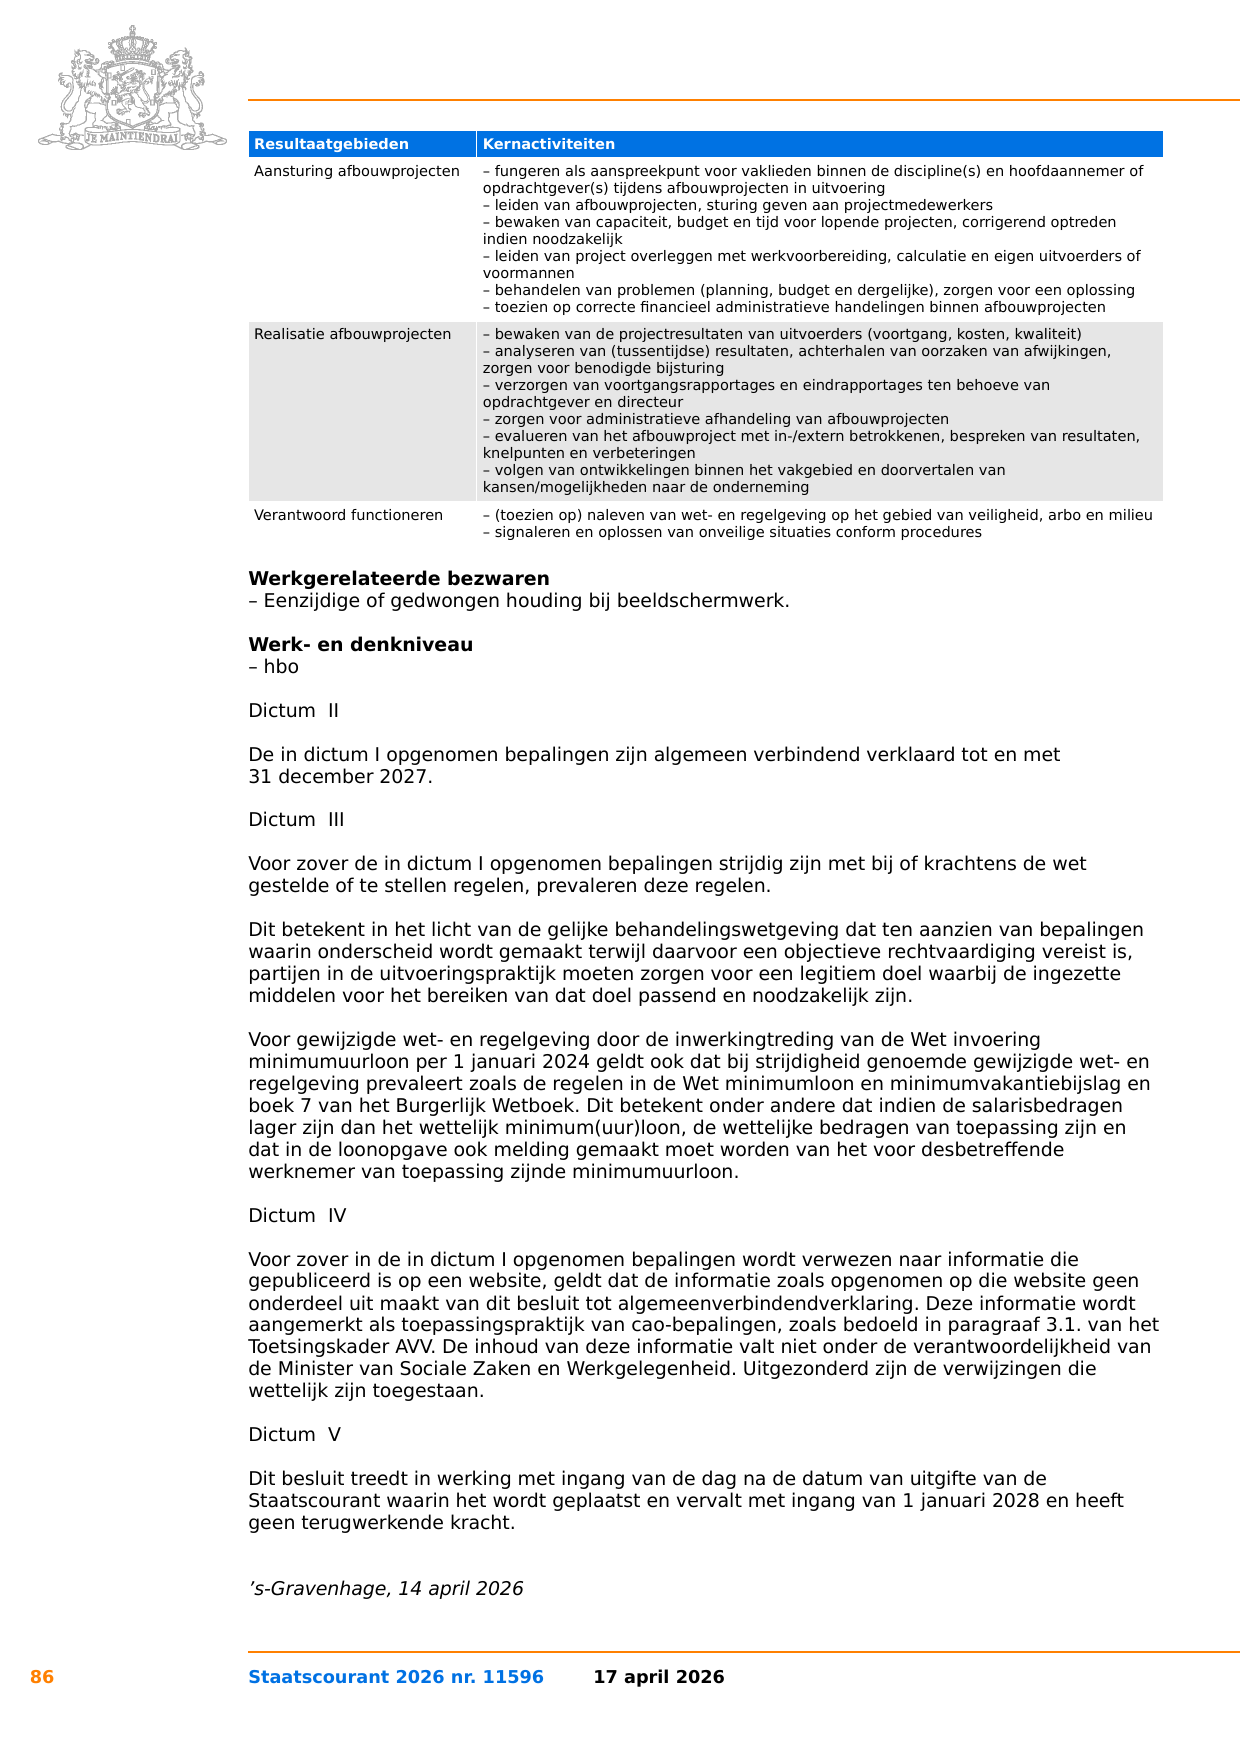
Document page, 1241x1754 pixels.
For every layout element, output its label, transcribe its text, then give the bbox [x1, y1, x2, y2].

text – Eenzijdige of gedwongen houding bij beeldschermwerk. [248, 590, 1163, 612]
picture [38, 25, 227, 150]
text Dictum II [248, 700, 1163, 722]
table_cell – bewaken van de projectresultaten van uitvoerders (voortgang, kosten, kwaliteit) – analyseren van (tussentijdse) resultaten, achterhalen van oorzaken van afwijkingen, zorgen voor benodigde bijsturing – verzorgen van voortgangsrapportages en eindrapportages ten behoeve van opdrachtgever en directeur – zorgen voor administratieve afhandeling van afbouwprojecten – evalueren van het afbouwproject met in-/extern betrokkenen, bespreken van resultaten, knelpunten en verbeteringen – volgen van ontwikkelingen binnen het vakgebied en doorvertalen van kansen/mogelijkheden naar de onderneming [477, 322, 1163, 501]
table_header Kernactiviteiten [477, 131, 1163, 157]
text Voor gewijzigde wet- en regelgeving door de inwerkingtreding van de Wet invoering minimumuurloon per 1 januari 2024 geldt ook dat bij strijdigheid genoemde gewijzigde wet- en regelgeving prevaleert zoals de regelen in de Wet minimumloon en minimumvakantiebijslag en boek 7 van het Burgerlijk Wetboek. Dit betekent onder andere dat indien de salarisbedragen lager zijn dan het wettelijk minimum(uur)loon, de wettelijke bedragen van toepassing zijn en dat in de loonopgave ook melding gemaakt moet worden van het voor desbetreffende werknemer van toepassing zijnde minimumuurloon. [248, 1029, 1163, 1183]
text Werkgerelateerde bezwaren [248, 568, 1163, 590]
text Voor zover in de in dictum I opgenomen bepalingen wordt verwezen naar informatie die gepubliceerd is op een website, geldt dat de informatie zoals opgenomen op die website geen onderdeel uit maakt van dit besluit tot algemeenverbindendverklaring. Deze informatie wordt aangemerkt als toepassingspraktijk van cao-bepalingen, zoals bedoeld in paragraaf 3.1. van het Toetsingskader AVV. De inhoud van deze informatie valt niet onder de verantwoordelijkheid van de Minister van Sociale Zaken en Werkgelegenheid. Uitgezonderd zijn de verwijzingen die wettelijk zijn toegestaan. [248, 1248, 1163, 1402]
text Dit betekent in het licht van de gelijke behandelingswetgeving dat ten aanzien van bepalingen waarin onderscheid wordt gemaakt terwijl daarvoor een objectieve rechtvaardiging vereist is, partijen in de uitvoeringspraktijk moeten zorgen voor een legitiem doel waarbij de ingezette middelen voor het bereiken van dat doel passend en noodzakelijk zijn. [248, 919, 1163, 1007]
table_header Resultaatgebieden [249, 131, 476, 157]
text – hbo [248, 656, 1163, 678]
text Voor zover de in dictum I opgenomen bepalingen strijdig zijn met bij of krachtens de wet gestelde of te stellen regelen, prevaleren deze regelen. [248, 853, 1163, 897]
text Dictum III [248, 809, 1163, 831]
text Dit besluit treedt in werking met ingang van de dag na de datum van uitgifte van de Staatscourant waarin het wordt geplaatst en vervalt met ingang van 1 januari 2028 en heeft geen terugwerkende kracht. [248, 1468, 1163, 1534]
text ’s-Gravenhage, 14 april 2026 [248, 1578, 1163, 1600]
text De in dictum I opgenomen bepalingen zijn algemeen verbindend verklaard tot en met 31 december 2027. [248, 743, 1163, 787]
text Dictum IV [248, 1204, 1163, 1227]
table_cell Realisatie afbouwprojecten [249, 322, 476, 501]
table_cell – fungeren als aanspreekpunt voor vaklieden binnen de discipline(s) en hoofdaannemer of opdrachtgever(s) tijdens afbouwprojecten in uitvoering – leiden van afbouwprojecten, sturing geven aan projectmedewerkers – bewaken van capaciteit, budget en tijd voor lopende projecten, corrigerend optreden indien noodzakelijk – leiden van project overleggen met werkvoorbereiding, calculatie en eigen uitvoerders of voormannen – behandelen van problemen (planning, budget en dergelijke), zorgen voor een oplossing – toezien op correcte financieel administratieve handelingen binnen afbouwprojecten [477, 158, 1163, 321]
text Dictum V [248, 1424, 1163, 1446]
text Werk- en denkniveau [248, 634, 1163, 656]
table_cell Aansturing afbouwprojecten [249, 158, 476, 321]
table_cell – (toezien op) naleven van wet- en regelgeving op het gebied van veiligheid, arbo en milieu – signaleren en oplossen van onveilige situaties conform procedures [477, 502, 1163, 545]
table_cell Verantwoord functioneren [249, 502, 476, 545]
